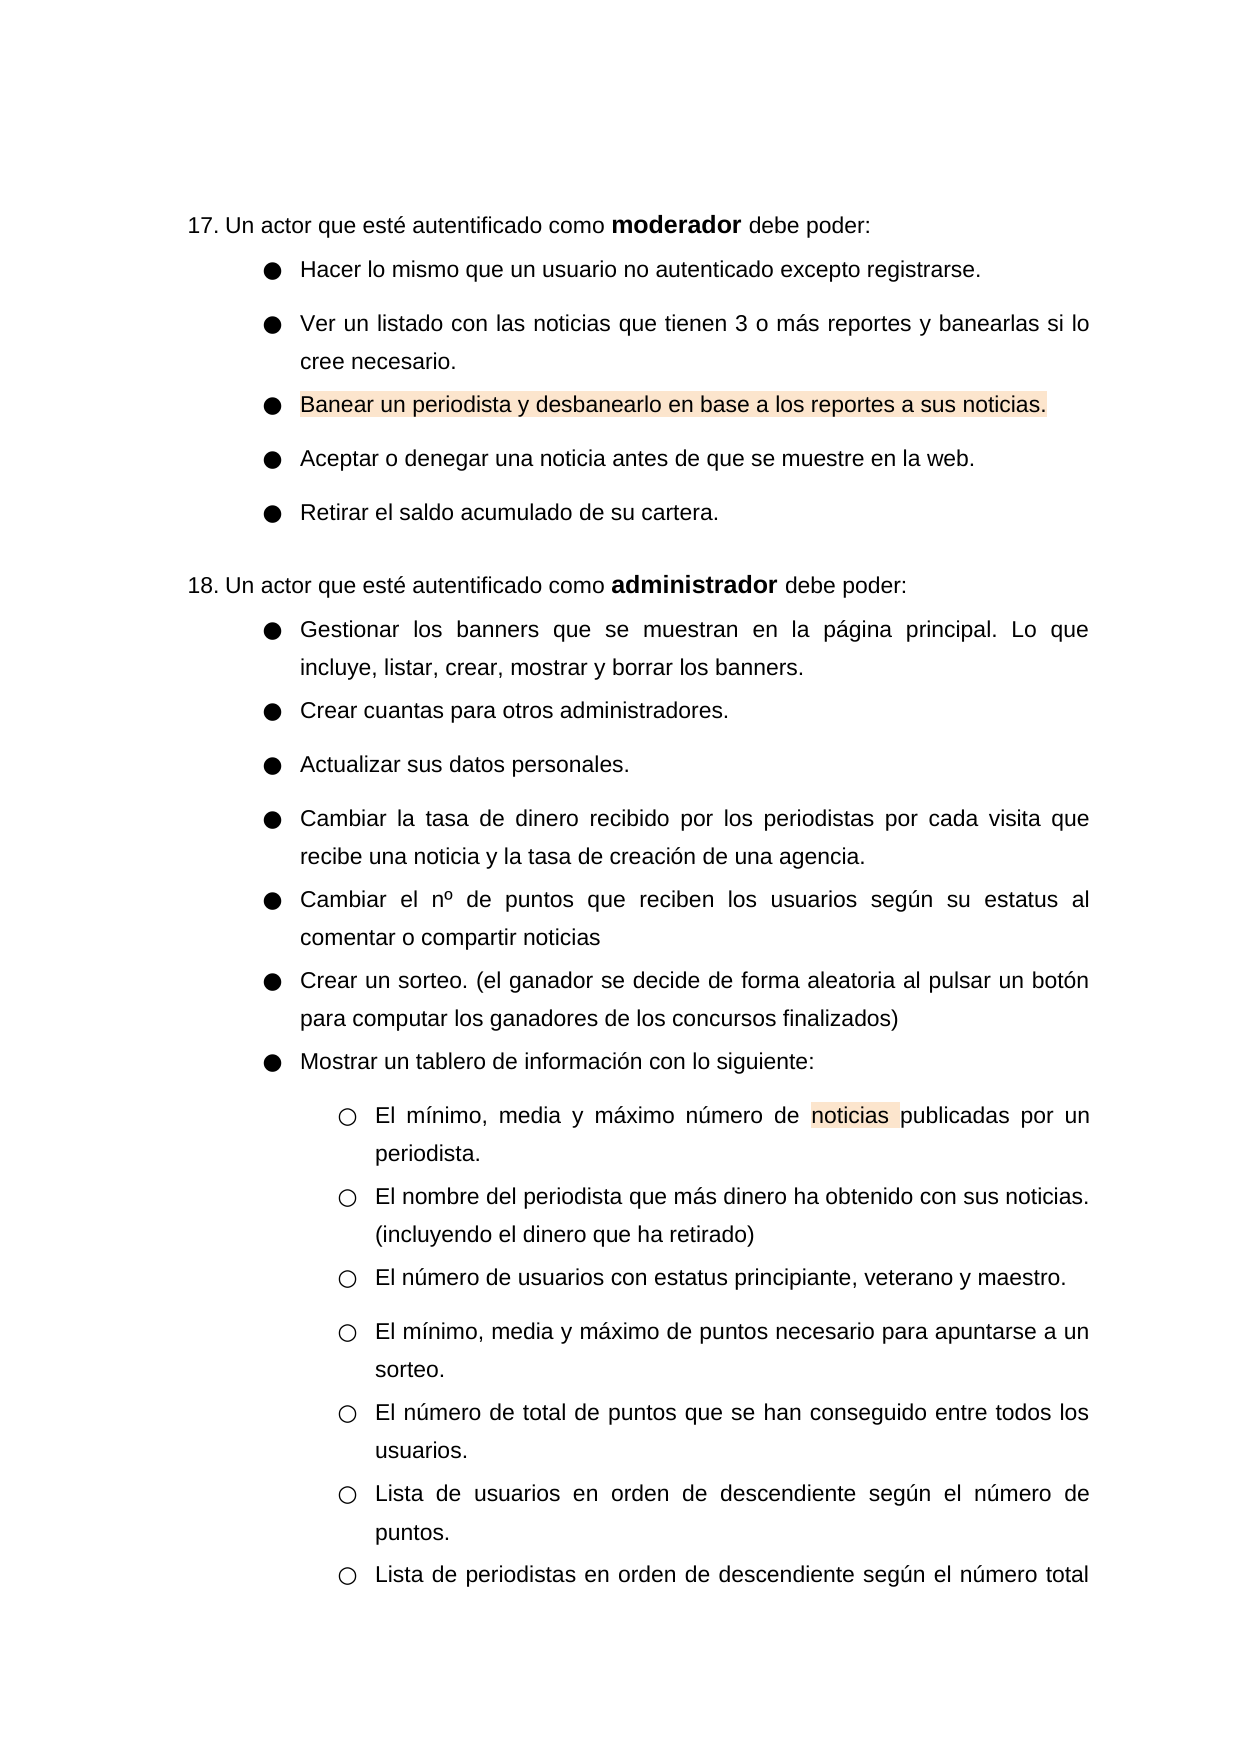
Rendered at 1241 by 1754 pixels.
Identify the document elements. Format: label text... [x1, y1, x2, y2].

list Un actor que esté autentificado como moderador debe poder: [187, 210, 1090, 239]
list Actualizar sus datos personales. [262, 738, 1090, 786]
list Gestionar los banners que se muestran en la página principal. Lo que incluye, listar, crear, mostrar y borrar los banners. [262, 603, 1090, 681]
list El número de usuarios con estatus principiante, veterano y maestro. [337, 1252, 1090, 1299]
list Lista de usuarios en orden de descendiente según el número de puntos. [337, 1468, 1090, 1545]
list Retirar el saldo acumulado de su cartera. [262, 486, 1090, 533]
list Mostrar un tablero de información con lo siguiente: [262, 1036, 1090, 1083]
list Crear cuantas para otros administradores. [262, 684, 1090, 732]
list El nombre del periodista que más dinero ha obtenido con sus noticias.(incluyendo el dinero que ha retirado) [337, 1171, 1090, 1248]
list Hacer lo mismo que un usuario no autenticado excepto registrarse. [262, 243, 1090, 290]
list Ver un listado con las noticias que tienen 3 o más reportes y banearlas si lo cree necesario. [262, 297, 1090, 374]
list El mínimo, media y máximo de puntos necesario para apuntarse a un sorteo. [337, 1306, 1090, 1383]
list El mínimo, media y máximo número de noticias publicadas por un periodista. [337, 1089, 1090, 1167]
list Cambiar el nº de puntos que reciben los usuarios según su estatus al comentar o compartir noticias [262, 873, 1090, 951]
list Un actor que esté autentificado como administrador debe poder: [187, 571, 1090, 599]
list Cambiar la tasa de dinero recibido por los periodistas por cada visita que recibe una noticia y la tasa de creación de una agencia. [262, 792, 1090, 870]
list Banear un periodista y desbanearlo en base a los reportes a sus noticias. [262, 378, 1090, 425]
list Crear un sorteo. (el ganador se decide de forma aleatoria al pulsar un botón para computar los ganadores de los concursos finalizados) [262, 954, 1090, 1032]
list Lista de periodistas en orden de descendiente según el número total [337, 1549, 1090, 1596]
list Aceptar o denegar una noticia antes de que se muestre en la web. [262, 432, 1090, 479]
list El número de total de puntos que se han conseguido entre todos los usuarios. [337, 1387, 1090, 1464]
